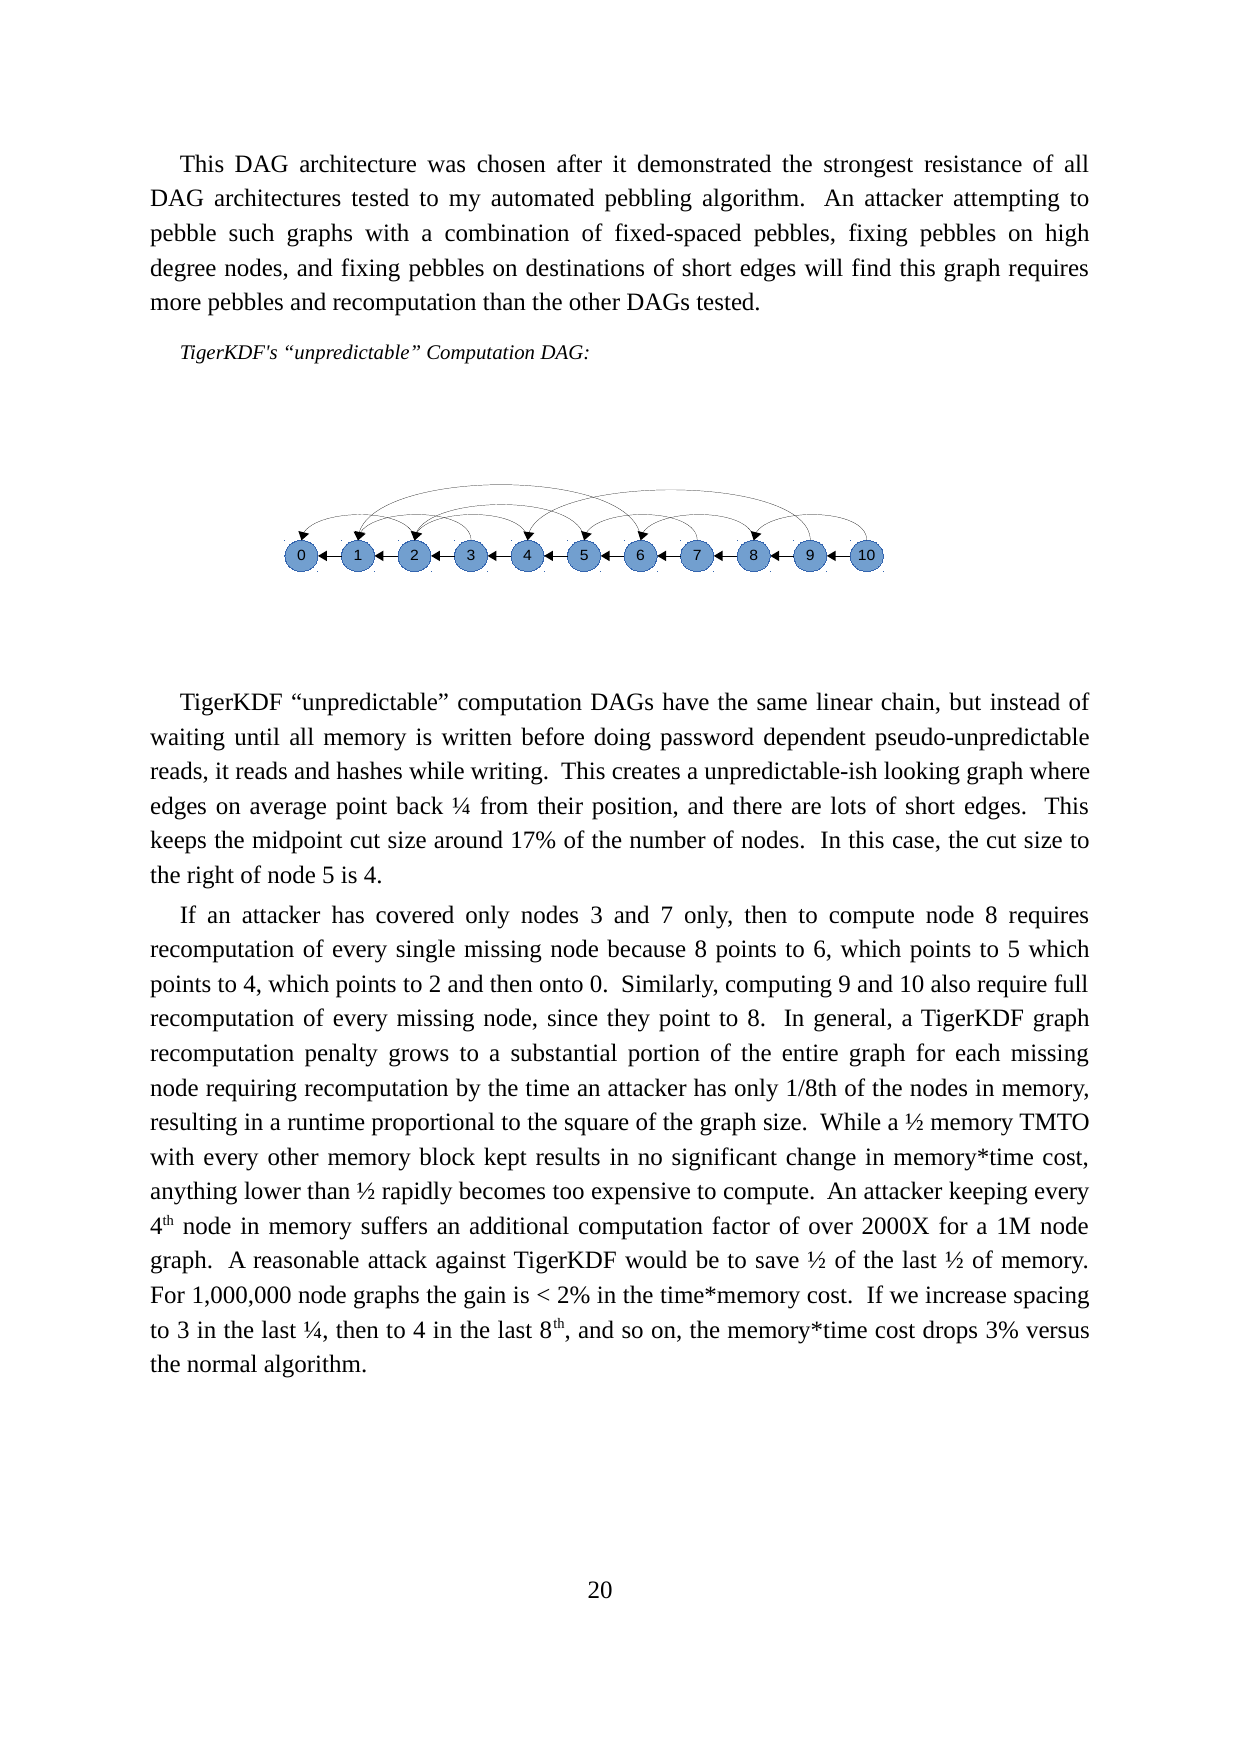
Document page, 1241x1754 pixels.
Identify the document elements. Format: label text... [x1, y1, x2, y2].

text TigerKDF “unpredictable” computation DAGs have the same linear chain, but instead of waiting until all memory is written before doing password dependent pseudo-unpredictable reads, it reads and hashes while writing. This creates a unpredictable-ish looking graph where edges on average point back ¼ from their position, and there are lots of short edges. This keeps the midpoint cut size around 17% of the number of nodes. In this case, the cut size to the right of node 5 is 4. [150, 688, 1091, 889]
text This DAG architecture was chosen after it demonstrated the strongest resistance of all DAG architectures tested to my automated pebbling algorithm. An attacker attempting to pebble such graphs with a combination of fixed-spaced pebbles, fixing pebbles on high degree nodes, and fixing pebbles on destinations of short edges will find this graph requires more pebbles and recomputation than the other DAGs tested. [150, 150, 1091, 316]
text TigerKDF's “unpredictable” Computation DAG: [179, 341, 1007, 363]
text If an attacker has covered only nodes 3 and 7 only, then to compute node 8 requires recomputation of every single missing node because 8 points to 6, which points to 5 which points to 4, which points to 2 and then onto 0. Similarly, computing 9 and 10 also require full recomputation of every missing node, since they point to 8. In general, a TigerKDF graph recomputation penalty grows to a substantial portion of the entire graph for each missing node requiring recomputation by the time an attacker has only 1/8th of the nodes in memory, resulting in a runtime proportional to the square of the graph size. While a ½ memory TMTO with every other memory block kept results in no significant change in memory*time cost, anything lower than ½ rapidly becomes too expensive to compute. An attacker keeping every 4th node in memory suffers an additional computation factor of over 2000X for a 1M node graph. A reasonable attack against TigerKDF would be to save ½ of the last ½ of memory. For 1,000,000 node graphs the gain is < 2% in the time*memory cost. If we increase spacing to 3 in the last ¼, then to 4 in the last 8th, and so on, the memory*time cost drops 3% versus the normal algorithm. [150, 901, 1091, 1378]
